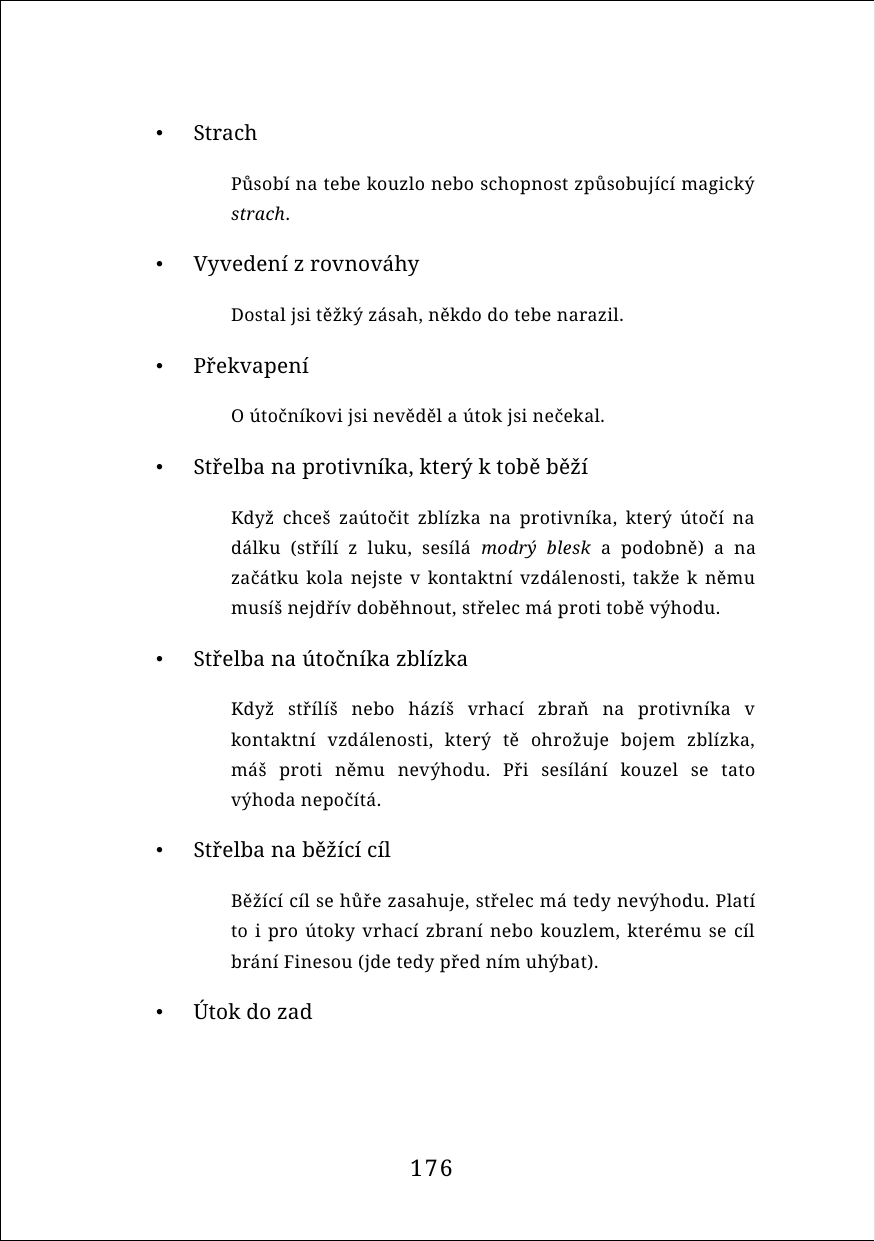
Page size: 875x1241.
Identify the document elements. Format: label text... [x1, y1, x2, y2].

list Když střílíš nebo házíš vrhací zbraň na protivníka v kontaktní vzdálenosti, který tě ohrožuje bojem zblízka, máš proti němu nevýhodu. Při sesílání kouzel se tato výhoda nepočítá. [193, 697, 756, 812]
list Překvapení [156, 351, 756, 379]
list Běžící cíl se hůře zasahuje, střelec má tedy nevýhodu. Platí to i pro útoky vrhací zbraní nebo kouzlem, kterému se cíl brání Finesou (jde tedy před ním uhýbat). [193, 889, 756, 973]
list Střelba na běžící cíl [156, 835, 756, 864]
list Dostal jsi těžký zásah, někdo do tebe narazil. [193, 303, 756, 327]
list Střelba na protivníka, který k tobě běží [156, 452, 756, 480]
list Strach [156, 118, 756, 147]
list Střelba na útočníka zblízka [156, 644, 756, 672]
list O útočníkovi jsi nevěděl a útok jsi nečekal. [193, 404, 756, 428]
list Když chceš zaútočit zblízka na protivníka, který útočí na dálku (střílí z luku, sesílá modrý blesk a podobně) a na začátku kola nejste v kontaktní vzdálenosti, takže k němu musíš nejdřív doběhnout, střelec má proti tobě výhodu. [193, 505, 756, 620]
list Útok do zad [156, 997, 756, 1025]
list Působí na tebe kouzlo nebo schopnost způsobující magický strach. [193, 171, 756, 226]
list Vyvedení z rovnováhy [156, 249, 756, 278]
